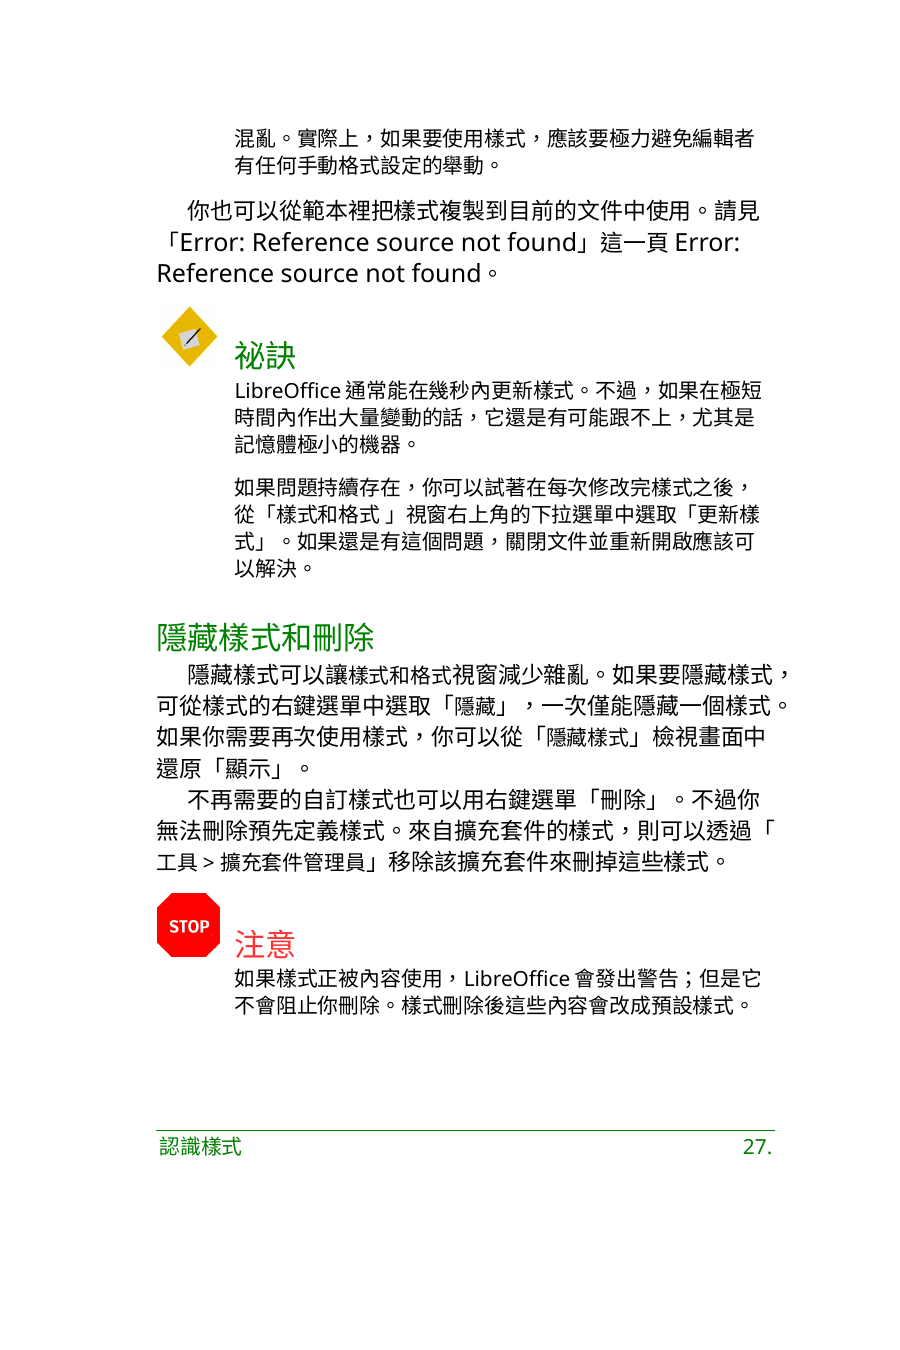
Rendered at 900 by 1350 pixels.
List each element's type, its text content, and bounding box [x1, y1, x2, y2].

text 不再需要的自訂樣式也可以用右鍵選單「刪除」。不過你無法刪除預先定義樣式。來自擴充套件的樣式，則可以透過「工具 > 擴充套件管理員」移除該擴充套件來刪掉這些樣式。 [156, 783, 775, 877]
text 隱藏樣式可以讓樣式和格式視窗減少雜亂。如果要隱藏樣式，可從樣式的右鍵選單中選取「隱藏」，一次僅能隱藏一個樣式。如果你需要再次使用樣式，你可以從「隱藏樣式」檢視畫面中還原「顯示」。 [156, 658, 775, 783]
text 混亂。實際上，如果要使用樣式，應該要極力避免編輯者有任何手動格式設定的舉動。 [234, 125, 775, 179]
picture [157, 893, 220, 957]
picture [157, 305, 220, 368]
text 你也可以從範本裡把樣式複製到目前的文件中使用。請見「Error: Reference source not found」這一頁 Error: Reference source not found。 [156, 195, 775, 288]
subtitle 隱藏樣式和刪除 [156, 613, 775, 658]
text 如果問題持續存在，你可以試著在每次修改完樣式之後，從「樣式和格式 」視窗右上角的下拉選單中選取「更新樣式」。如果還是有這個問題，關閉文件並重新開啟應該可以解決。 [234, 473, 775, 582]
list 祕訣 [156, 304, 775, 377]
text LibreOffice通常能在幾秒內更新樣式。不過，如果在極短時間內作出大量變動的話，它還是有可能跟不上，尤其是記憶體極小的機器。 [234, 377, 775, 458]
text 如果樣式正被內容使用，LibreOffice會發出警告；但是它不會阻止你刪除。樣式刪除後這些內容會改成預設樣式。 [234, 965, 775, 1019]
list 注意 [156, 893, 775, 965]
